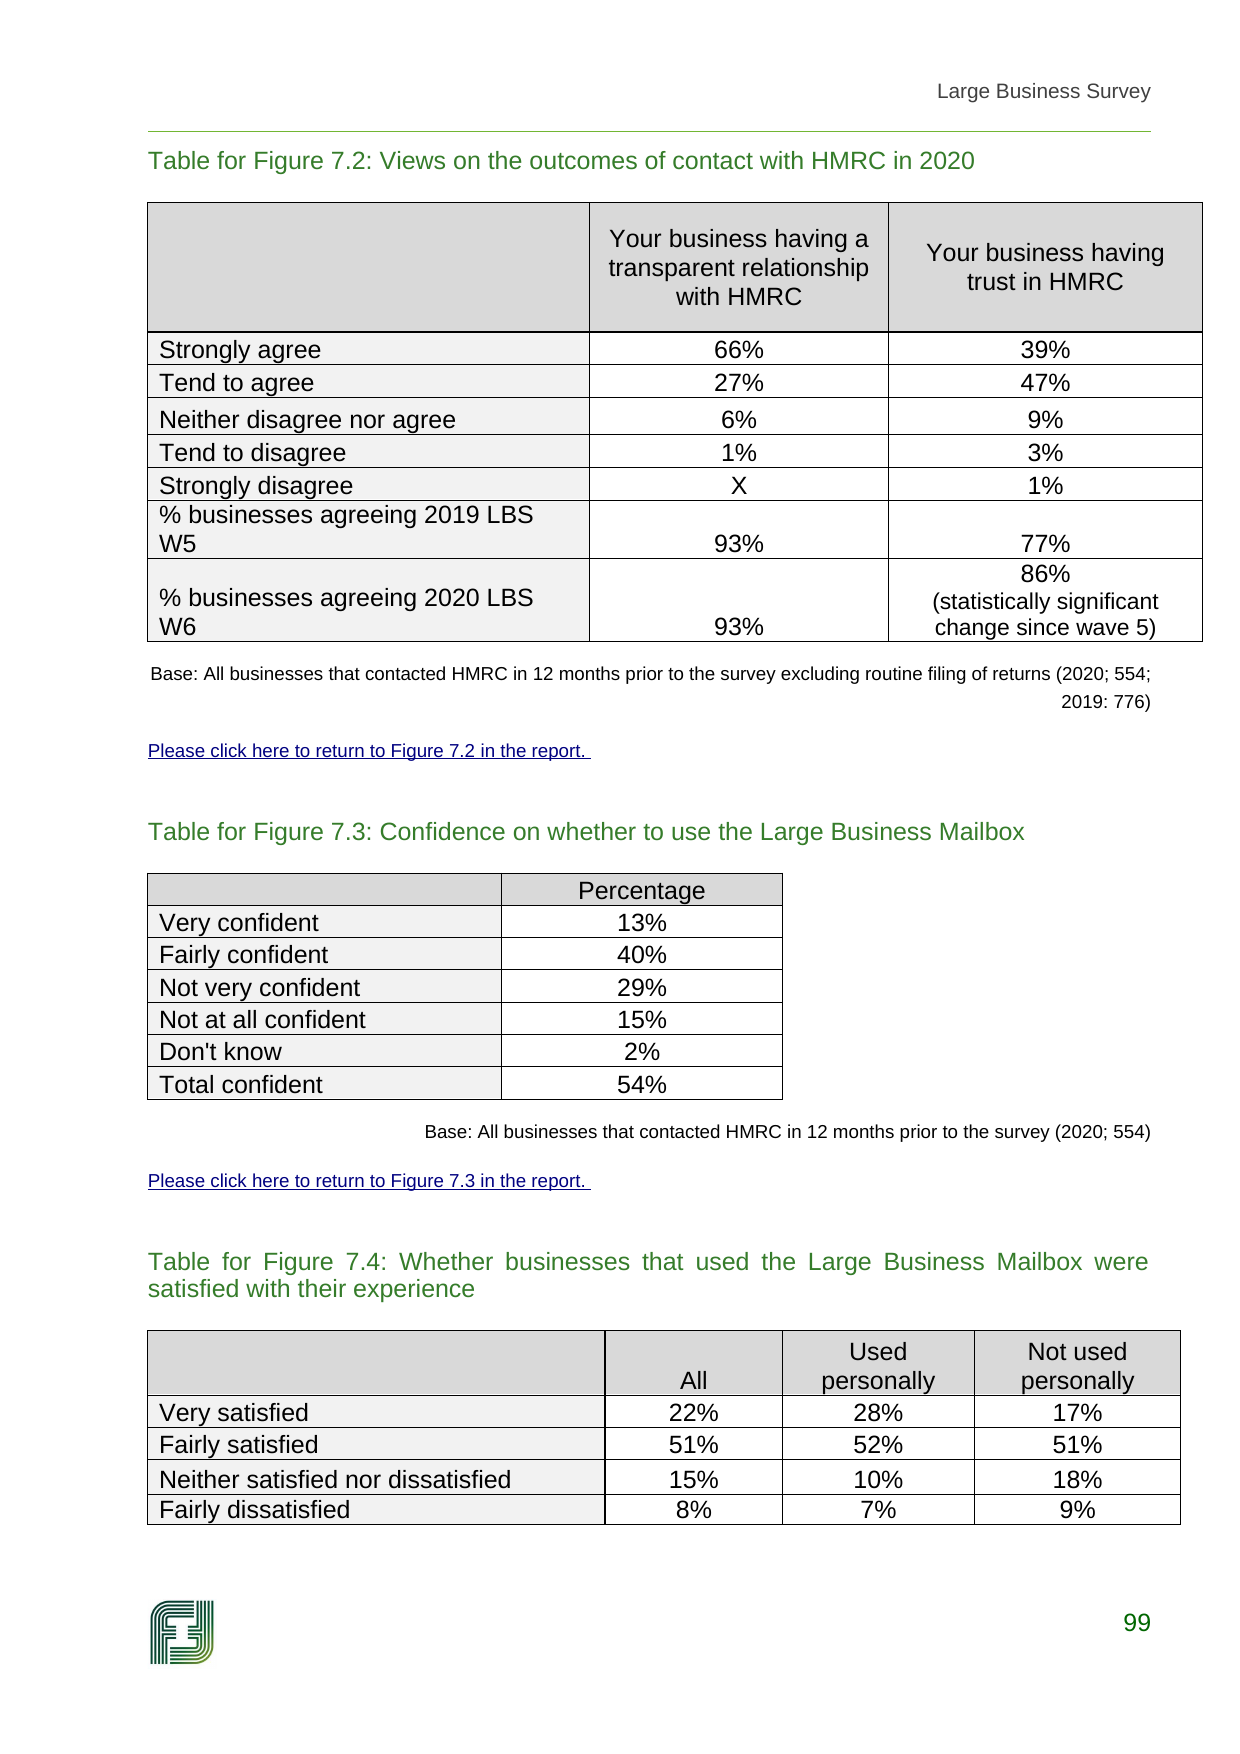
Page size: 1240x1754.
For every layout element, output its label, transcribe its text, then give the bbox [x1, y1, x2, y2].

table_cell Not very confident [148, 970, 501, 1002]
text Please click here to return to Figure 7.3 in the report. [148, 1170, 1151, 1198]
table_cell 2% [502, 1035, 782, 1066]
table_cell 77% [889, 501, 1202, 558]
subtitle Table for Figure 7.2: Views on the outcomes of contact with HMRC in 2020 [148, 148, 1151, 175]
table_cell 52% [783, 1428, 974, 1459]
table_cell 13% [502, 906, 782, 937]
table_cell 86% (statistically significant change since wave 5) [889, 559, 1202, 641]
table_cell 29% [502, 970, 782, 1002]
table_cell Neither disagree nor agree [148, 398, 589, 434]
table_cell 22% [606, 1396, 782, 1427]
table_header Not used personally [975, 1331, 1180, 1394]
table_cell 51% [606, 1428, 782, 1459]
table_cell Very satisfied [148, 1396, 604, 1427]
table_header Percentage [502, 874, 782, 905]
table_cell 8% [606, 1495, 782, 1524]
table_cell Tend to disagree [148, 435, 589, 467]
table_cell 9% [975, 1495, 1180, 1524]
table_header Used personally [783, 1331, 974, 1394]
table_cell 54% [502, 1067, 782, 1098]
table_cell 39% [889, 333, 1202, 364]
table_cell % businesses agreeing 2020 LBS W6 [148, 559, 589, 641]
table_cell Tend to agree [148, 365, 589, 397]
table_cell 7% [783, 1495, 974, 1524]
table_cell Total confident [148, 1067, 501, 1098]
table_cell 28% [783, 1396, 974, 1427]
table_cell 6% [590, 398, 888, 434]
table_cell 51% [975, 1428, 1180, 1459]
table_header [148, 874, 501, 905]
table_header [148, 1331, 604, 1394]
table_cell 1% [889, 468, 1202, 499]
text Base: All businesses that contacted HMRC in 12 months prior to the survey (2020; 554) [148, 1121, 1151, 1148]
table_cell Not at all confident [148, 1003, 501, 1034]
table_cell 66% [590, 333, 888, 364]
table_cell 9% [889, 398, 1202, 434]
table_header All [606, 1331, 782, 1394]
table_cell 17% [975, 1396, 1180, 1427]
table_cell Strongly agree [148, 333, 589, 364]
table_header Your business having a transparent relationship with HMRC [590, 203, 888, 331]
table_cell 3% [889, 435, 1202, 467]
table_cell 1% [590, 435, 888, 467]
table_cell 10% [783, 1460, 974, 1494]
table_header [148, 203, 589, 331]
text Base: All businesses that contacted HMRC in 12 months prior to the survey excluding routine filing of returns (2020; 554; 2019: 776) [148, 663, 1151, 718]
table_cell 15% [502, 1003, 782, 1034]
table_cell Very confident [148, 906, 501, 937]
table_cell Fairly satisfied [148, 1428, 604, 1459]
table_cell 15% [606, 1460, 782, 1494]
subtitle Table for Figure 7.3: Confidence on whether to use the Large Business Mailbox [148, 818, 1151, 845]
table_cell Fairly dissatisfied [148, 1495, 604, 1524]
table_cell Strongly disagree [148, 468, 589, 499]
table_cell 93% [590, 501, 888, 558]
subtitle Table for Figure 7.4: Whether businesses that used the Large Business Mailbox were satisfied with their experience [148, 1249, 1151, 1303]
table_cell % businesses agreeing 2019 LBS W5 [148, 501, 589, 558]
table_cell X [590, 468, 888, 499]
table_cell Neither satisfied nor dissatisfied [148, 1460, 604, 1494]
table_cell 47% [889, 365, 1202, 397]
text Please click here to return to Figure 7.2 in the report. [148, 740, 1151, 767]
table_cell Fairly confident [148, 938, 501, 969]
table_cell 93% [590, 559, 888, 641]
table_header Your business having trust in HMRC [889, 203, 1202, 331]
table_cell 40% [502, 938, 782, 969]
table_cell 27% [590, 365, 888, 397]
table_cell 18% [975, 1460, 1180, 1494]
table_cell Don't know [148, 1035, 501, 1066]
